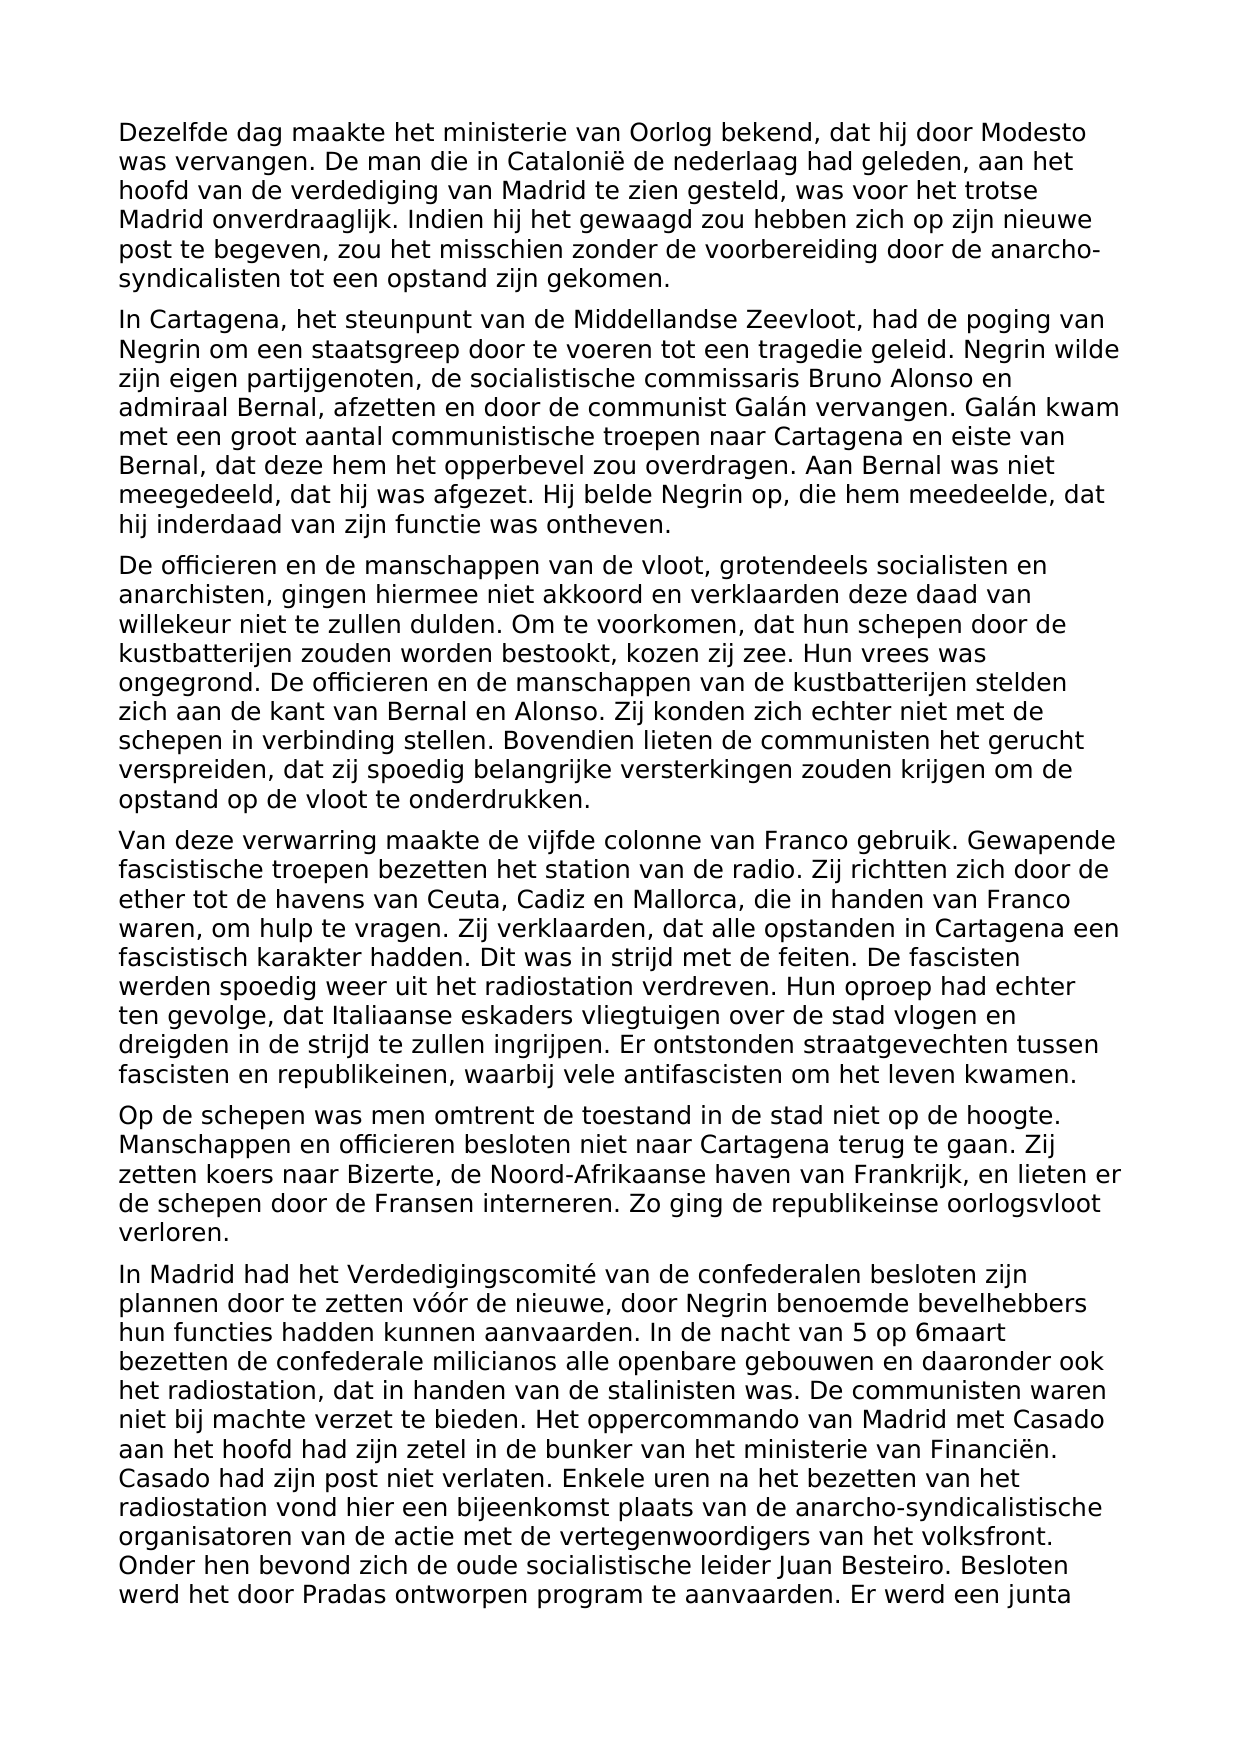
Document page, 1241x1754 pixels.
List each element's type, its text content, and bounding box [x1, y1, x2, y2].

text Op de schepen was men omtrent de toestand in de stad niet op de hoogte. Manschappen en officieren besloten niet naar Cartagena terug te gaan. Zij zetten koers naar Bizerte, de Noord-Afrikaanse haven van Frankrijk, en lieten er de schepen door de Fransen interneren. Zo ging de republikeinse oorlogsvloot verloren. [118, 1101, 1122, 1247]
text In Madrid had het Verdedigingscomité van de confederalen besloten zijn plannen door te zetten vóór de nieuwe, door Negrin benoemde bevelhebbers hun functies hadden kunnen aanvaarden. In de nacht van 5 op 6maart bezetten de confederale milicianos alle openbare gebouwen en daaronder ook het radiostation, dat in handen van de stalinisten was. De communisten waren niet bij machte verzet te bieden. Het oppercommando van Madrid met Casado aan het hoofd had zijn zetel in de bunker van het ministerie van Financiën. Casado had zijn post niet verlaten. Enkele uren na het bezetten van het radiostation vond hier een bijeenkomst plaats van de anarcho-syndicalistische organisatoren van de actie met de vertegenwoordigers van het volksfront. Onder hen bevond zich de oude socialistische leider Juan Besteiro. Besloten werd het door Pradas ontworpen program te aanvaarden. Er werd een junta [118, 1260, 1122, 1610]
text De officieren en de manschappen van de vloot, grotendeels socialisten en anarchisten, gingen hiermee niet akkoord en verklaarden deze daad van willekeur niet te zullen dulden. Om te voorkomen, dat hun schepen door de kustbatterijen zouden worden bestookt, kozen zij zee. Hun vrees was ongegrond. De officieren en de manschappen van de kustbatterijen stelden zich aan de kant van Bernal en Alonso. Zij konden zich echter niet met de schepen in verbinding stellen. Bovendien lieten de communisten het gerucht verspreiden, dat zij spoedig belangrijke versterkingen zouden krijgen om de opstand op de vloot te onderdrukken. [118, 551, 1122, 814]
text Van deze verwarring maakte de vijfde colonne van Franco gebruik. Gewapende fascistische troepen bezetten het station van de radio. Zij richtten zich door de ether tot de havens van Ceuta, Cadiz en Mallorca, die in handen van Franco waren, om hulp te vragen. Zij verklaarden, dat alle opstanden in Cartagena een fascistisch karakter hadden. Dit was in strijd met de feiten. De fascisten werden spoedig weer uit het radiostation verdreven. Hun oproep had echter ten gevolge, dat Italiaanse eskaders vliegtuigen over de stad vlogen en dreigden in de strijd te zullen ingrijpen. Er ontstonden straatgevechten tussen fascisten en republikeinen, waarbij vele antifascisten om het leven kwamen. [118, 826, 1122, 1089]
text Dezelfde dag maakte het ministerie van Oorlog bekend, dat hij door Modesto was vervangen. De man die in Catalonië de nederlaag had geleden, aan het hoofd van de verdediging van Madrid te zien gesteld, was voor het trotse Madrid onverdraaglijk. Indien hij het gewaagd zou hebben zich op zijn nieuwe post te begeven, zou het misschien zonder de voorbereiding door de anarcho-syndicalisten tot een opstand zijn gekomen. [118, 118, 1122, 293]
text In Cartagena, het steunpunt van de Middellandse Zeevloot, had de poging van Negrin om een staatsgreep door te voeren tot een tragedie geleid. Negrin wilde zijn eigen partijgenoten, de socialistische commissaris Bruno Alonso en admiraal Bernal, afzetten en door de communist Galán vervangen. Galán kwam met een groot aantal communistische troepen naar Cartagena en eiste van Bernal, dat deze hem het opperbevel zou overdragen. Aan Bernal was niet meegedeeld, dat hij was afgezet. Hij belde Negrin op, die hem meedeelde, dat hij inderdaad van zijn functie was ontheven. [118, 306, 1122, 539]
